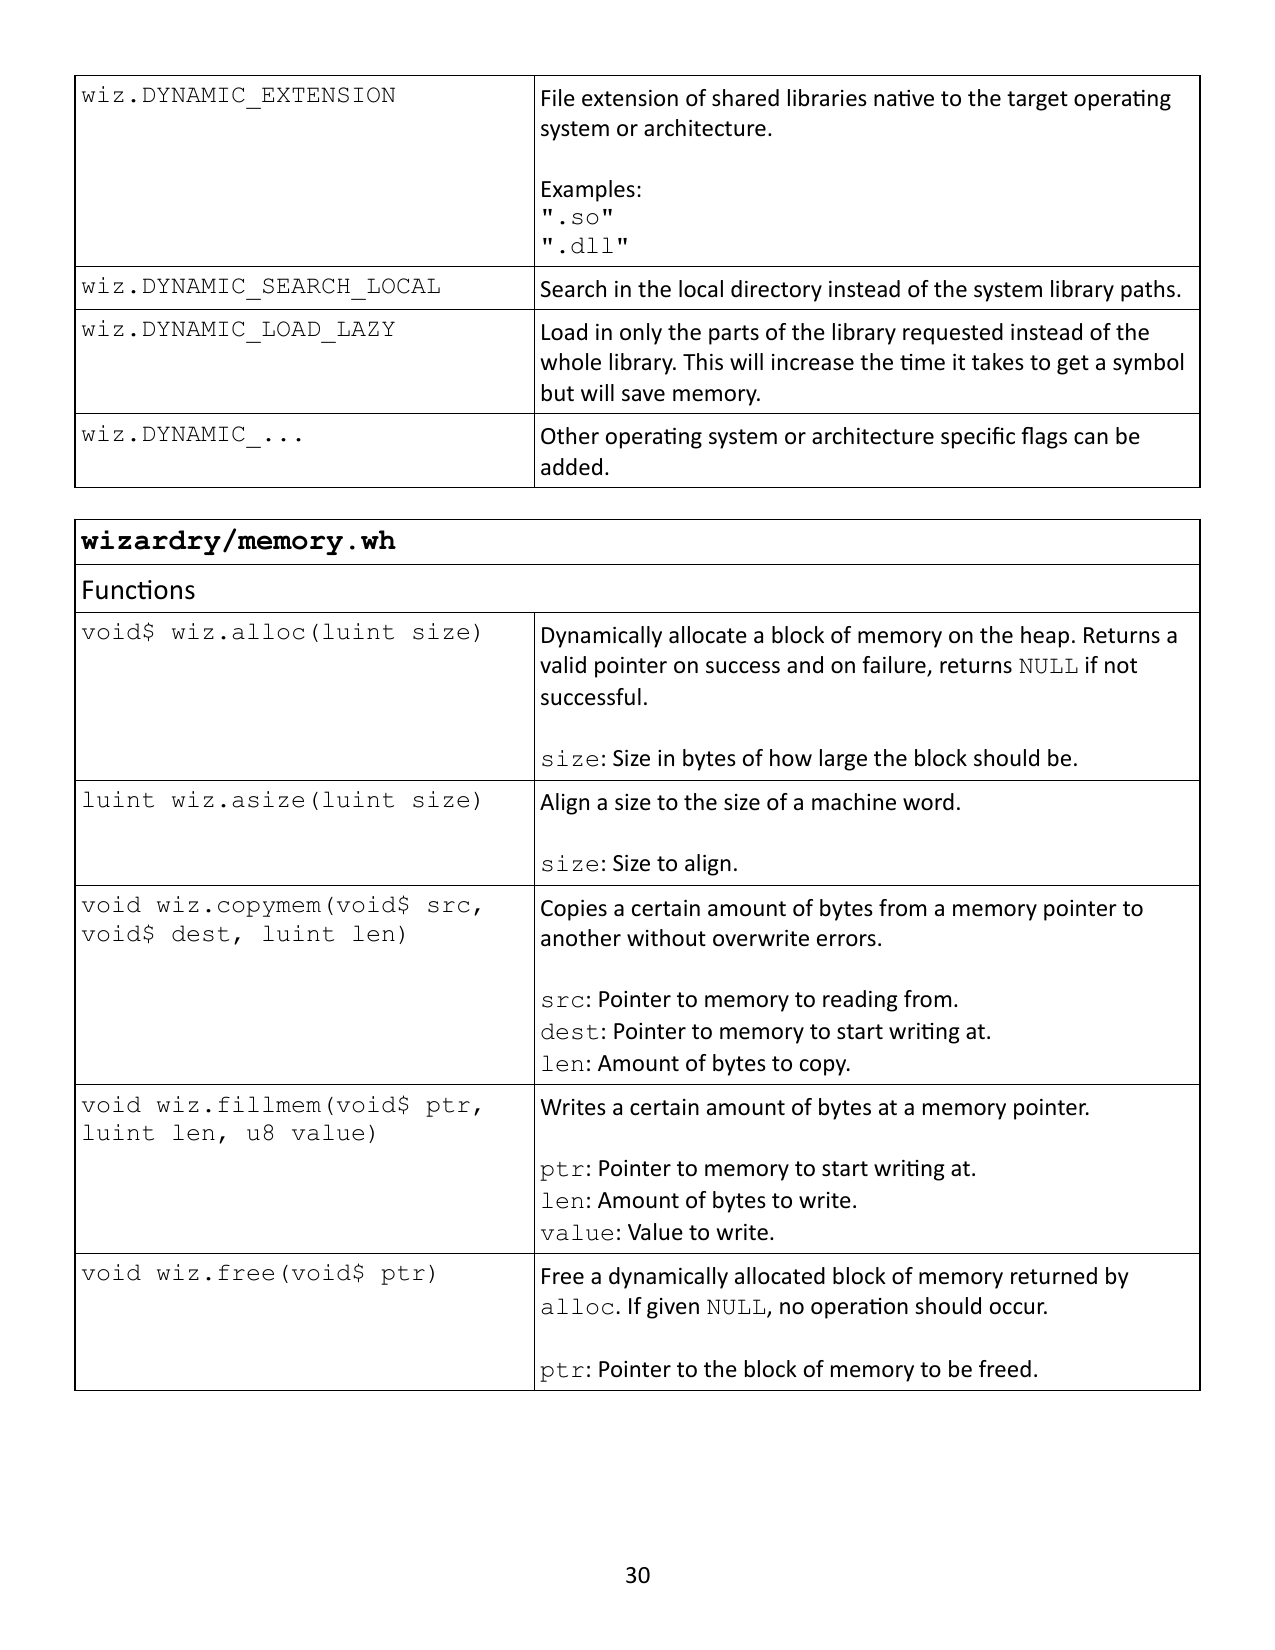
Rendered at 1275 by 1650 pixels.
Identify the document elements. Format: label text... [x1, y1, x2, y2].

table_cell void wiz.free(void$ ptr) [76, 1254, 534, 1390]
table_cell void$ wiz.alloc(luint size) [76, 613, 534, 780]
table_cell Writes a certain amount of bytes at a memory pointer. ptr: Pointer to memory to start writing at. len: Amount of bytes to write. value: Value to write. [535, 1085, 1199, 1253]
table_cell Functions [76, 565, 1199, 612]
table_cell Other operating system or architecture specific flags can be added. [535, 414, 1199, 487]
table_cell wiz.DYNAMIC_LOAD_LAZY [76, 310, 534, 413]
table_cell void wiz.fillmem(void$ ptr, luint len, u8 value) [76, 1085, 534, 1253]
table_cell Free a dynamically allocated block of memory returned by alloc. If given NULL, no operation should occur. ptr: Pointer to the block of memory to be freed. [535, 1254, 1199, 1390]
table_cell File extension of shared libraries native to the target operating system or architecture. Examples: ".so" ".dll" [535, 76, 1199, 266]
table_cell wiz.DYNAMIC_... [76, 414, 534, 487]
table_cell Load in only the parts of the library requested instead of the whole library. This will increase the time it takes to get a symbol but will save memory. [535, 310, 1199, 413]
table_cell Copies a certain amount of bytes from a memory pointer to another without overwrite errors. src: Pointer to memory to reading from. dest: Pointer to memory to start writing at. len: Amount of bytes to copy. [535, 886, 1199, 1084]
table_cell luint wiz.asize(luint size) [76, 781, 534, 885]
table_cell wiz.DYNAMIC_SEARCH_LOCAL [76, 267, 534, 309]
table_cell Dynamically allocate a block of memory on the heap. Returns a valid pointer on success and on failure, returns NULL if not successful. size: Size in bytes of how large the block should be. [535, 613, 1199, 780]
table_cell void wiz.copymem(void$ src, void$ dest, luint len) [76, 886, 534, 1084]
table_cell wiz.DYNAMIC_EXTENSION [76, 76, 534, 266]
table_cell Align a size to the size of a machine word. size: Size to align. [535, 781, 1199, 885]
table_header wizardry/memory.wh [76, 520, 1199, 564]
table_cell Search in the local directory instead of the system library paths. [535, 267, 1199, 309]
